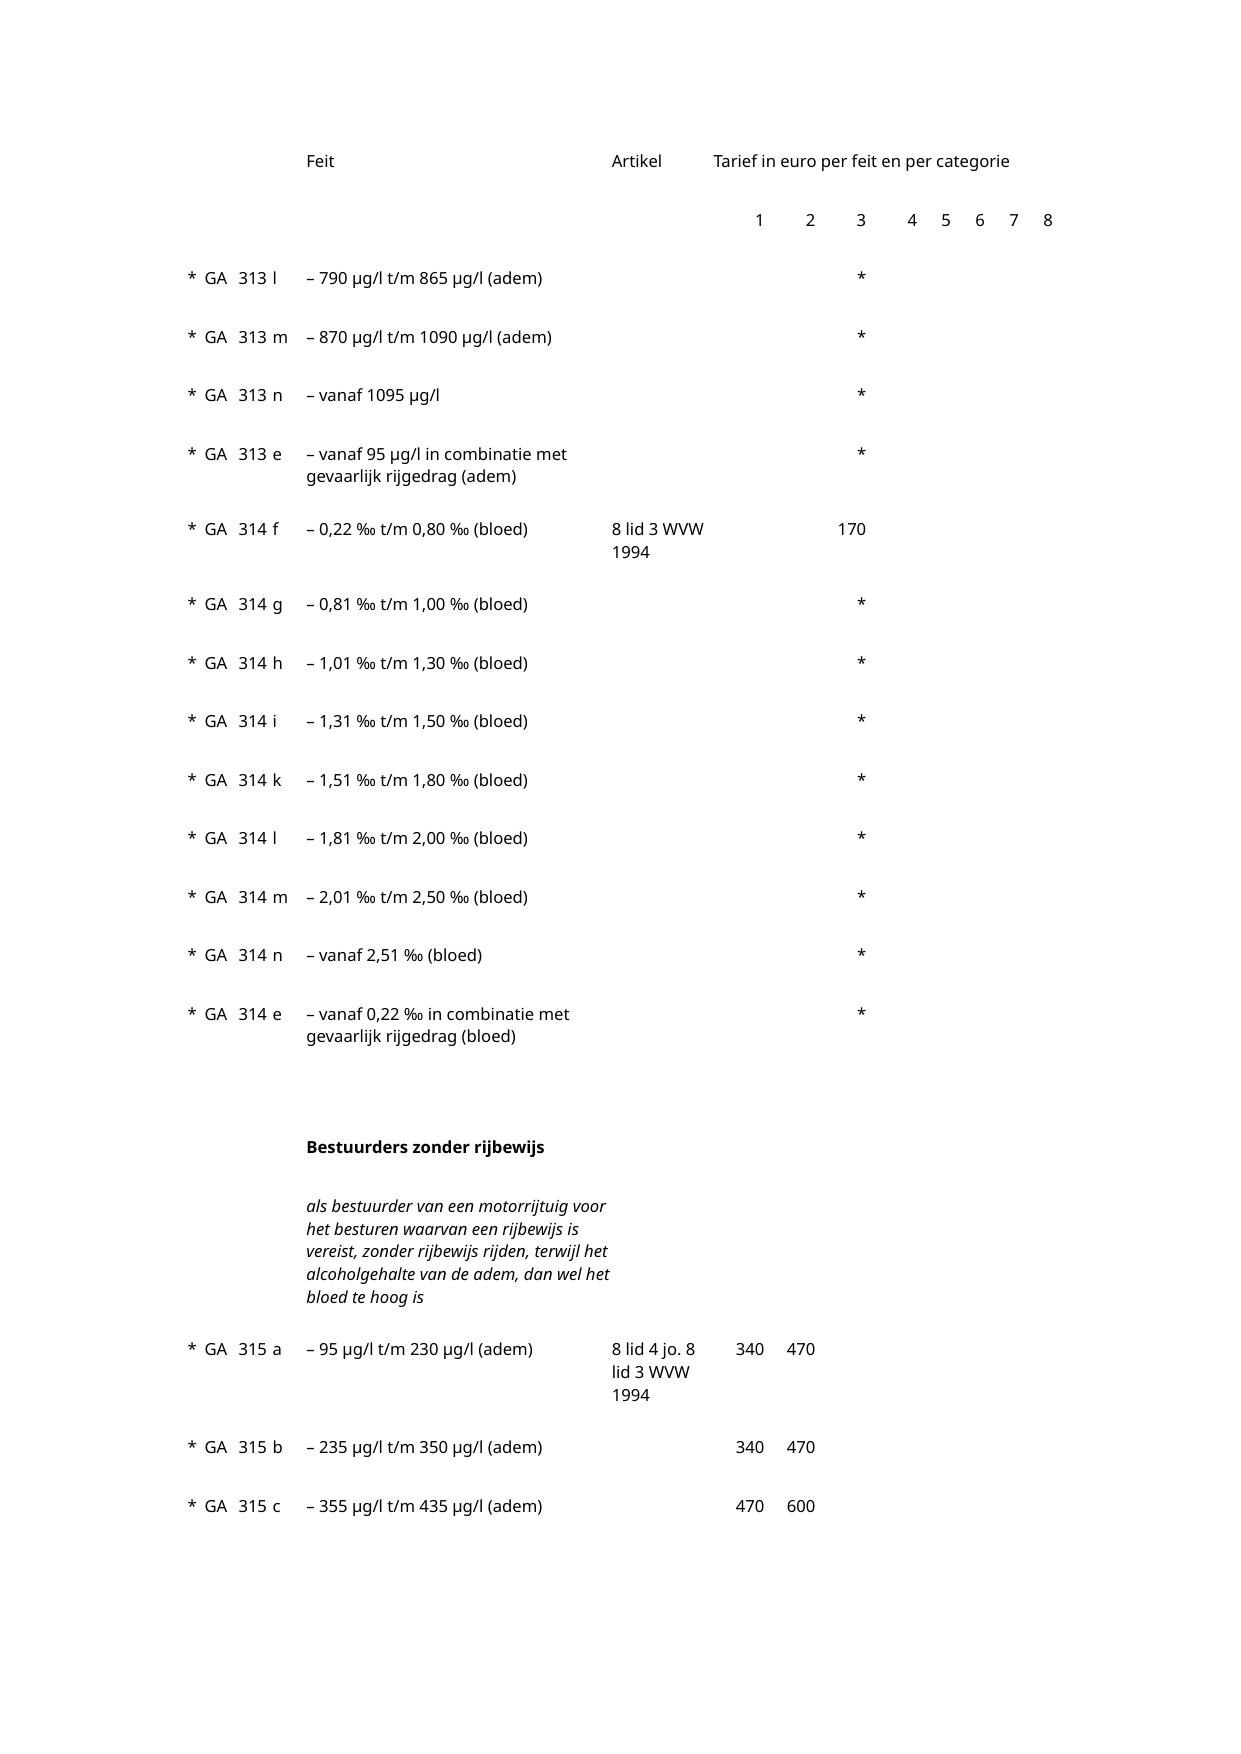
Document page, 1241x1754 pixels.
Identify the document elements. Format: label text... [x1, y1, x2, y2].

table_cell 314 [238, 885, 272, 944]
table_cell 340 [713, 1338, 764, 1436]
table_cell [866, 325, 917, 384]
table_cell [1019, 325, 1053, 384]
table_cell [815, 1495, 866, 1553]
table_cell [713, 1002, 764, 1077]
table_cell [713, 768, 764, 827]
table_cell [917, 442, 951, 518]
table_cell [1019, 710, 1053, 768]
table_cell * [188, 325, 204, 384]
table_cell * [815, 593, 866, 651]
table_cell [764, 885, 815, 944]
table_cell 314 [238, 944, 272, 1002]
table_cell [612, 1136, 713, 1194]
table_cell g [272, 593, 306, 651]
table_cell [985, 593, 1019, 651]
table_cell [985, 1136, 1019, 1194]
table_cell GA [204, 944, 238, 1002]
table_cell [1019, 267, 1053, 325]
table_cell 340 [713, 1436, 764, 1494]
table_cell [985, 1194, 1019, 1338]
table_cell [188, 1194, 204, 1338]
table_cell [951, 1338, 985, 1436]
table_cell [951, 827, 985, 885]
table_cell [917, 1495, 951, 1553]
table_cell GA [204, 267, 238, 325]
table_cell * [815, 885, 866, 944]
table_cell 314 [238, 827, 272, 885]
table_cell [1019, 1338, 1053, 1436]
table_cell GA [204, 1495, 238, 1553]
table_cell [612, 384, 713, 442]
table_cell [1019, 827, 1053, 885]
table_cell 313 [238, 267, 272, 325]
table_cell [985, 710, 1019, 768]
table_cell [917, 827, 951, 885]
table_cell [985, 768, 1019, 827]
table_cell * [188, 593, 204, 651]
table_header [272, 150, 306, 208]
table_cell n [272, 384, 306, 442]
table_cell [917, 384, 951, 442]
table_cell [866, 1002, 917, 1077]
table_cell – 790 µg/l t/m 865 µg/l (adem) [306, 267, 612, 325]
table_cell GA [204, 442, 238, 518]
table_cell [713, 518, 764, 593]
table_cell [951, 944, 985, 1002]
table_cell [815, 1436, 866, 1494]
table_cell 8 [1019, 209, 1053, 267]
table_cell [866, 944, 917, 1002]
table_cell * [188, 885, 204, 944]
table_cell GA [204, 384, 238, 442]
table_cell [951, 518, 985, 593]
table_cell [866, 1194, 917, 1338]
table_cell [985, 885, 1019, 944]
table_cell 313 [238, 442, 272, 518]
table_cell [306, 1078, 612, 1136]
table_cell * [188, 442, 204, 518]
table_cell 314 [238, 768, 272, 827]
table_cell 470 [764, 1338, 815, 1436]
table_cell [951, 885, 985, 944]
table_cell [1019, 1002, 1053, 1077]
table_cell f [272, 518, 306, 593]
table_cell [866, 827, 917, 885]
table_cell [985, 267, 1019, 325]
table_cell [866, 768, 917, 827]
table_cell [951, 1194, 985, 1338]
table_cell 2 [764, 209, 815, 267]
table_cell 314 [238, 1002, 272, 1077]
table_cell [1019, 885, 1053, 944]
table_cell [866, 442, 917, 518]
table_cell [272, 209, 306, 267]
table_cell m [272, 325, 306, 384]
table_cell [985, 325, 1019, 384]
table_cell [612, 442, 713, 518]
table_cell [866, 1338, 917, 1436]
table_cell [951, 384, 985, 442]
table_cell [951, 651, 985, 710]
table_cell – 1,31 ‰ t/m 1,50 ‰ (bloed) [306, 710, 612, 768]
table_cell [713, 710, 764, 768]
table_header [188, 150, 204, 208]
table_cell [985, 1002, 1019, 1077]
table_cell [951, 1078, 985, 1136]
table_cell e [272, 1002, 306, 1077]
table_cell [917, 944, 951, 1002]
table_cell GA [204, 1002, 238, 1077]
table_cell 314 [238, 593, 272, 651]
table_cell [713, 325, 764, 384]
table_cell – 2,01 ‰ t/m 2,50 ‰ (bloed) [306, 885, 612, 944]
table_cell GA [204, 325, 238, 384]
table_cell a [272, 1338, 306, 1436]
table_cell 170 [815, 518, 866, 593]
table_cell [238, 209, 272, 267]
table_cell * [188, 827, 204, 885]
table_cell [272, 1136, 306, 1194]
table_cell 7 [985, 209, 1019, 267]
table_cell [713, 885, 764, 944]
table_cell l [272, 827, 306, 885]
table_cell * [188, 651, 204, 710]
table_cell [917, 1078, 951, 1136]
table_cell [917, 325, 951, 384]
table_cell l [272, 267, 306, 325]
table_cell [713, 442, 764, 518]
table_cell [951, 1002, 985, 1077]
table_cell [866, 1136, 917, 1194]
table_cell [764, 1078, 815, 1136]
table_cell * [188, 768, 204, 827]
table_cell [188, 209, 204, 267]
table_cell – 0,22 ‰ t/m 0,80 ‰ (bloed) [306, 518, 612, 593]
table_cell k [272, 768, 306, 827]
table_cell [866, 1436, 917, 1494]
table_cell [764, 1002, 815, 1077]
table_cell [238, 1136, 272, 1194]
table_cell GA [204, 827, 238, 885]
table_cell [764, 710, 815, 768]
table_cell [188, 1136, 204, 1194]
table_cell i [272, 710, 306, 768]
table_cell [612, 1436, 713, 1494]
table_cell [951, 1136, 985, 1194]
table_cell – vanaf 95 µg/l in combinatie met gevaarlijk rijgedrag (adem) [306, 442, 612, 518]
table_cell * [815, 827, 866, 885]
table_cell [866, 1495, 917, 1553]
table_cell * [815, 944, 866, 1002]
table_cell [764, 827, 815, 885]
table_cell [764, 768, 815, 827]
table_cell [306, 209, 612, 267]
table_cell m [272, 885, 306, 944]
table_cell [713, 384, 764, 442]
table_cell [951, 267, 985, 325]
table_cell – 0,81 ‰ t/m 1,00 ‰ (bloed) [306, 593, 612, 651]
table_cell 314 [238, 651, 272, 710]
table_cell 314 [238, 518, 272, 593]
table_header Tarief in euro per feit en per categorie [713, 150, 1053, 208]
table_cell – vanaf 0,22 ‰ in combinatie met gevaarlijk rijgedrag (bloed) [306, 1002, 612, 1077]
table_cell [713, 1194, 764, 1338]
table_cell [764, 518, 815, 593]
table_cell * [815, 267, 866, 325]
table_cell [612, 651, 713, 710]
table_cell [917, 518, 951, 593]
table_cell [985, 1338, 1019, 1436]
table_cell [951, 442, 985, 518]
table_cell [764, 593, 815, 651]
table_cell [985, 1495, 1019, 1553]
table_cell [272, 1078, 306, 1136]
table_cell GA [204, 885, 238, 944]
table_cell [985, 518, 1019, 593]
table_cell * [188, 518, 204, 593]
table_cell – 1,01 ‰ t/m 1,30 ‰ (bloed) [306, 651, 612, 710]
table_header [204, 150, 238, 208]
table_cell [985, 1078, 1019, 1136]
table_cell – vanaf 1095 µg/l [306, 384, 612, 442]
table_cell [612, 944, 713, 1002]
table_cell [204, 1136, 238, 1194]
table_cell [1019, 442, 1053, 518]
table_cell * [188, 1436, 204, 1494]
table_cell [272, 1194, 306, 1338]
table_cell [951, 325, 985, 384]
table_cell [612, 827, 713, 885]
table_cell 313 [238, 384, 272, 442]
table_cell [951, 768, 985, 827]
table_cell [951, 1495, 985, 1553]
table_cell 313 [238, 325, 272, 384]
table_cell * [815, 384, 866, 442]
table_cell [917, 768, 951, 827]
table_header [238, 150, 272, 208]
table_cell [764, 442, 815, 518]
table_cell [612, 267, 713, 325]
table_cell c [272, 1495, 306, 1553]
table_cell * [815, 442, 866, 518]
table_cell [238, 1194, 272, 1338]
table_cell [204, 209, 238, 267]
table_cell als bestuurder van een motorrijtuig voor het besturen waarvan een rijbewijs is vereist, zonder rijbewijs rijden, terwijl het alcoholgehalte van de adem, dan wel het bloed te hoog is [306, 1194, 612, 1338]
table_cell * [815, 768, 866, 827]
table_cell [866, 593, 917, 651]
table_cell GA [204, 710, 238, 768]
table_cell [1019, 593, 1053, 651]
table_cell [764, 1136, 815, 1194]
table_cell [612, 1495, 713, 1553]
table_cell [713, 593, 764, 651]
table_cell [713, 1078, 764, 1136]
table_cell [1019, 1194, 1053, 1338]
table_cell [764, 384, 815, 442]
table_cell [866, 384, 917, 442]
table_header Feit [306, 150, 612, 208]
table_cell [866, 651, 917, 710]
table_cell [188, 1078, 204, 1136]
table_cell [713, 944, 764, 1002]
table_cell 315 [238, 1436, 272, 1494]
table_cell [917, 651, 951, 710]
table_cell [713, 267, 764, 325]
table_cell [951, 593, 985, 651]
table_cell 8 lid 3 WVW 1994 [612, 518, 713, 593]
table_cell [815, 1136, 866, 1194]
table_cell [985, 651, 1019, 710]
table_cell [985, 944, 1019, 1002]
table_cell 8 lid 4 jo. 8 lid 3 WVW 1994 [612, 1338, 713, 1436]
table_cell GA [204, 651, 238, 710]
table_cell * [188, 267, 204, 325]
table_cell * [815, 1002, 866, 1077]
table_cell [985, 442, 1019, 518]
table_cell – 95 µg/l t/m 230 µg/l (adem) [306, 1338, 612, 1436]
table_cell [764, 325, 815, 384]
table_cell [866, 885, 917, 944]
table_cell [1019, 1136, 1053, 1194]
table_cell – vanaf 2,51 ‰ (bloed) [306, 944, 612, 1002]
table_cell GA [204, 593, 238, 651]
table_cell h [272, 651, 306, 710]
table_cell [951, 710, 985, 768]
table_cell * [188, 944, 204, 1002]
table_header Artikel [612, 150, 713, 208]
table_cell 600 [764, 1495, 815, 1553]
table_cell [238, 1078, 272, 1136]
table_cell [612, 710, 713, 768]
table_cell * [815, 325, 866, 384]
table_cell * [815, 651, 866, 710]
table_cell [866, 267, 917, 325]
table_cell [917, 1136, 951, 1194]
table_cell – 1,51 ‰ t/m 1,80 ‰ (bloed) [306, 768, 612, 827]
table_cell 1 [713, 209, 764, 267]
table_cell – 355 µg/l t/m 435 µg/l (adem) [306, 1495, 612, 1553]
table_cell 3 [815, 209, 866, 267]
table_cell * [188, 1002, 204, 1077]
table_cell [612, 1078, 713, 1136]
table_cell [713, 651, 764, 710]
table_cell [917, 1002, 951, 1077]
table_cell n [272, 944, 306, 1002]
table_cell b [272, 1436, 306, 1494]
table_cell * [188, 1495, 204, 1553]
table_cell [1019, 768, 1053, 827]
table_cell [866, 1078, 917, 1136]
table_cell GA [204, 518, 238, 593]
table_cell [985, 384, 1019, 442]
table_cell [985, 1436, 1019, 1494]
table_cell GA [204, 1338, 238, 1436]
table_cell [815, 1078, 866, 1136]
table_cell 5 [917, 209, 951, 267]
table_cell e [272, 442, 306, 518]
table_cell [1019, 651, 1053, 710]
table_cell [1019, 384, 1053, 442]
table_cell [917, 1436, 951, 1494]
table_cell [764, 1194, 815, 1338]
table_cell [612, 885, 713, 944]
table_cell [612, 1194, 713, 1338]
table_cell – 1,81 ‰ t/m 2,00 ‰ (bloed) [306, 827, 612, 885]
table_cell [917, 1194, 951, 1338]
table_cell [866, 710, 917, 768]
table_cell [1019, 1495, 1053, 1553]
table_cell * [188, 710, 204, 768]
table_cell [1019, 1078, 1053, 1136]
table_cell 6 [951, 209, 985, 267]
table_cell 315 [238, 1338, 272, 1436]
table_cell [917, 885, 951, 944]
table_cell [204, 1194, 238, 1338]
table_cell [612, 325, 713, 384]
table_cell GA [204, 1436, 238, 1494]
table_cell [1019, 518, 1053, 593]
table_cell – 870 µg/l t/m 1090 µg/l (adem) [306, 325, 612, 384]
table_cell * [815, 710, 866, 768]
table_cell 470 [764, 1436, 815, 1494]
table_cell [713, 1136, 764, 1194]
table_cell [917, 1338, 951, 1436]
table_cell Bestuurders zonder rijbewijs [306, 1136, 612, 1194]
table_cell [951, 1436, 985, 1494]
table_cell [917, 710, 951, 768]
table_cell 4 [866, 209, 917, 267]
table_cell [612, 209, 713, 267]
table_cell [1019, 1436, 1053, 1494]
table_cell [764, 267, 815, 325]
table_cell [917, 267, 951, 325]
table_cell [1019, 944, 1053, 1002]
table_cell [917, 593, 951, 651]
table_cell [815, 1194, 866, 1338]
table_cell 314 [238, 710, 272, 768]
table_cell [713, 827, 764, 885]
table_cell GA [204, 768, 238, 827]
table_cell [815, 1338, 866, 1436]
table_cell * [188, 384, 204, 442]
table_cell [764, 651, 815, 710]
table_cell [985, 827, 1019, 885]
table_cell [612, 768, 713, 827]
table_cell 315 [238, 1495, 272, 1553]
table_cell 470 [713, 1495, 764, 1553]
table_cell [866, 518, 917, 593]
table_cell – 235 µg/l t/m 350 µg/l (adem) [306, 1436, 612, 1494]
table_cell [612, 593, 713, 651]
table_cell [764, 944, 815, 1002]
table_cell [204, 1078, 238, 1136]
table_cell * [188, 1338, 204, 1436]
table_cell [612, 1002, 713, 1077]
